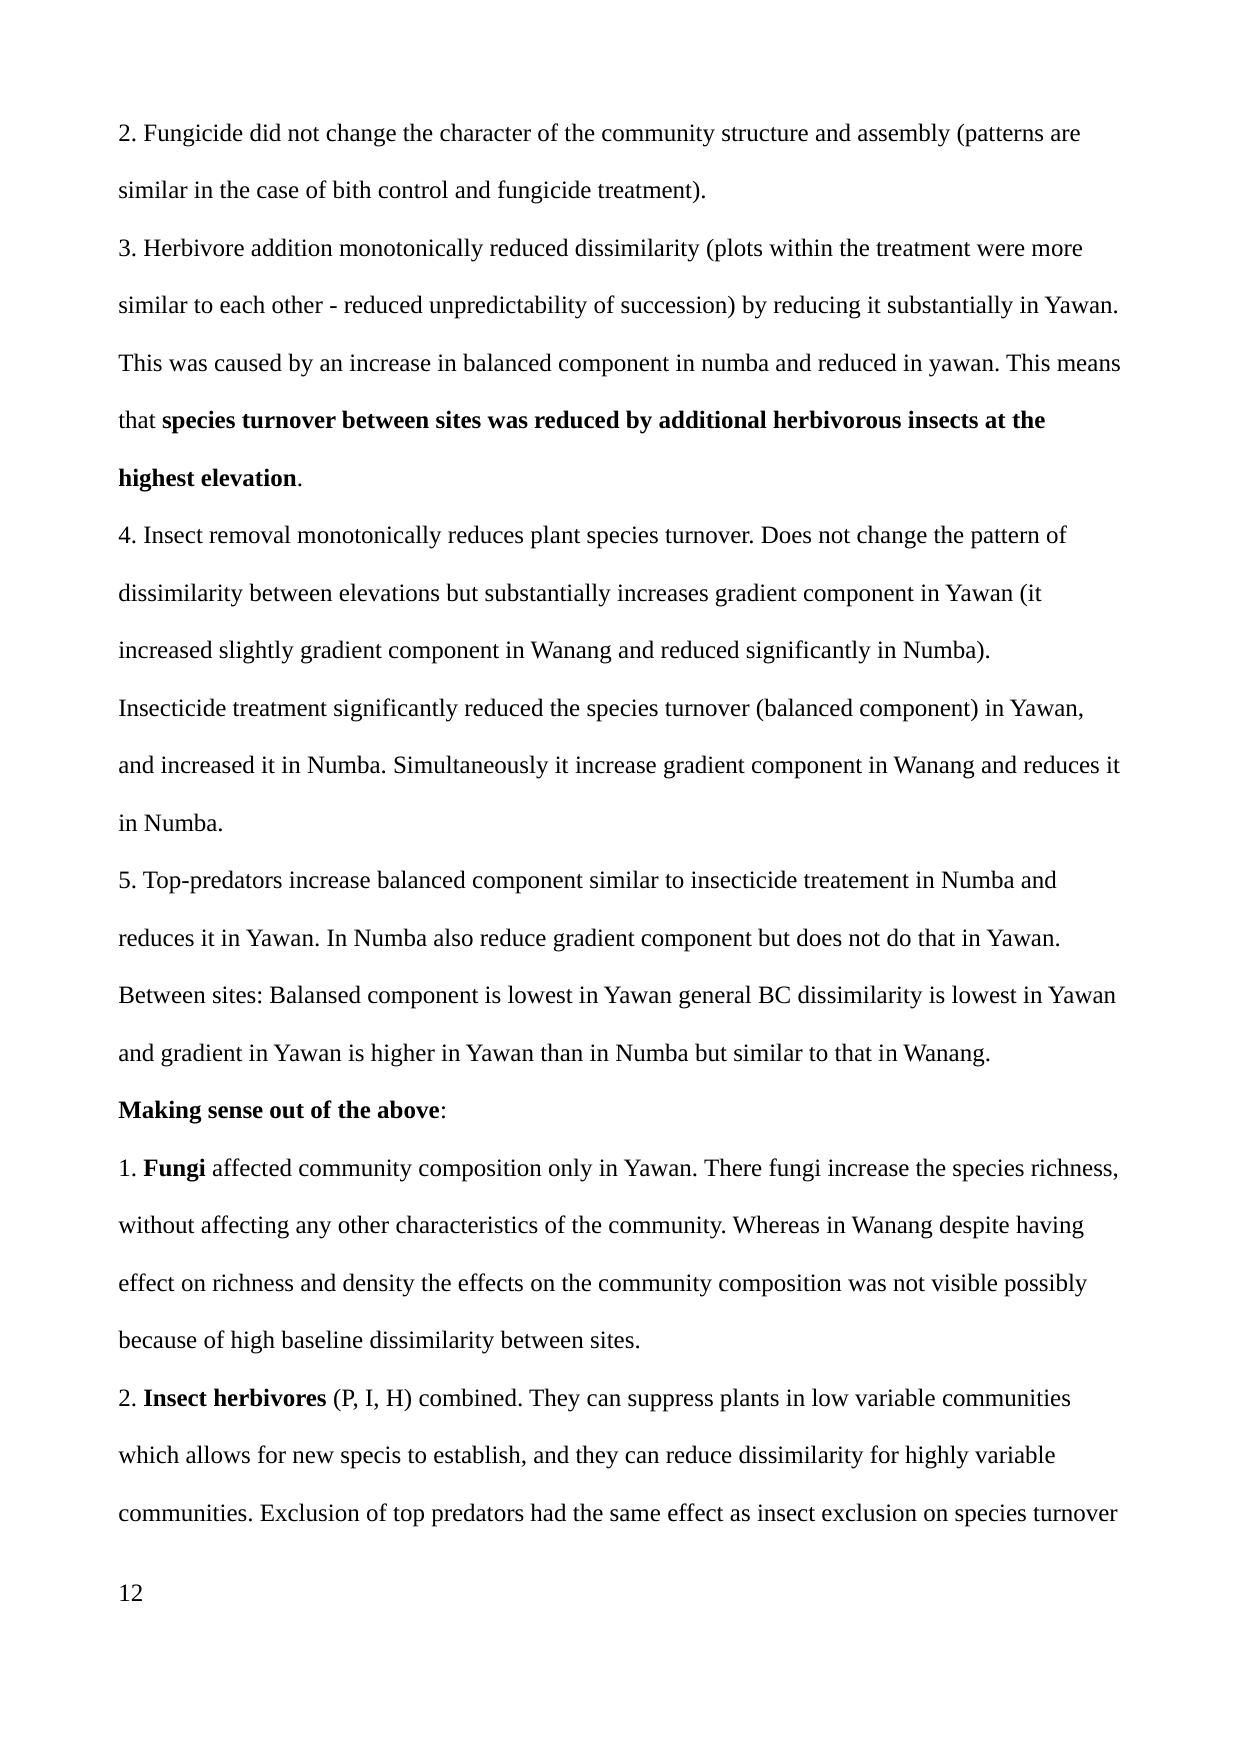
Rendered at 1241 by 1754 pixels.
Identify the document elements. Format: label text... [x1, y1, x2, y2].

text 2. Fungicide did not change the character of the community structure and assembly (patterns are similar in the case of bith control and fungicide treatment). [118, 118, 1122, 204]
text Insecticide treatment significantly reduced the species turnover (balanced component) in Yawan, and increased it in Numba. Simultaneously it increase gradient component in Wanang and reduces it in Numba. [118, 693, 1122, 837]
text 4. Insect removal monotonically reduces plant species turnover. Does not change the pattern of dissimilarity between elevations but substantially increases gradient component in Yawan (it increased slightly gradient component in Wanang and reduced significantly in Numba). [118, 521, 1122, 664]
text Between sites: Balansed component is lowest in Yawan general BC dissimilarity is lowest in Yawan and gradient in Yawan is higher in Yawan than in Numba but similar to that in Wanang. [118, 981, 1122, 1067]
text 3. Herbivore addition monotonically reduced dissimilarity (plots within the treatment were more similar to each other - reduced unpredictability of succession) by reducing it substantially in Yawan. This was caused by an increase in balanced component in numba and reduced in yawan. This means that species turnover between sites was reduced by additional herbivorous insects at the highest elevation. [118, 233, 1122, 492]
text 1. Fungi affected community composition only in Yawan. There fungi increase the species richness, without affecting any other characteristics of the community. Whereas in Wanang despite having effect on richness and density the effects on the community composition was not visible possibly because of high baseline dissimilarity between sites. [118, 1153, 1122, 1354]
text 5. Top-predators increase balanced component similar to insecticide treatement in Numba and reduces it in Yawan. In Numba also reduce gradient component but does not do that in Yawan. [118, 866, 1122, 952]
text Making sense out of the above: [118, 1096, 1122, 1124]
text 2. Insect herbivores (P, I, H) combined. They can suppress plants in low variable communities which allows for new specis to establish, and they can reduce dissimilarity for highly variable communities. Exclusion of top predators had the same effect as insect exclusion on species turnover [118, 1383, 1122, 1527]
